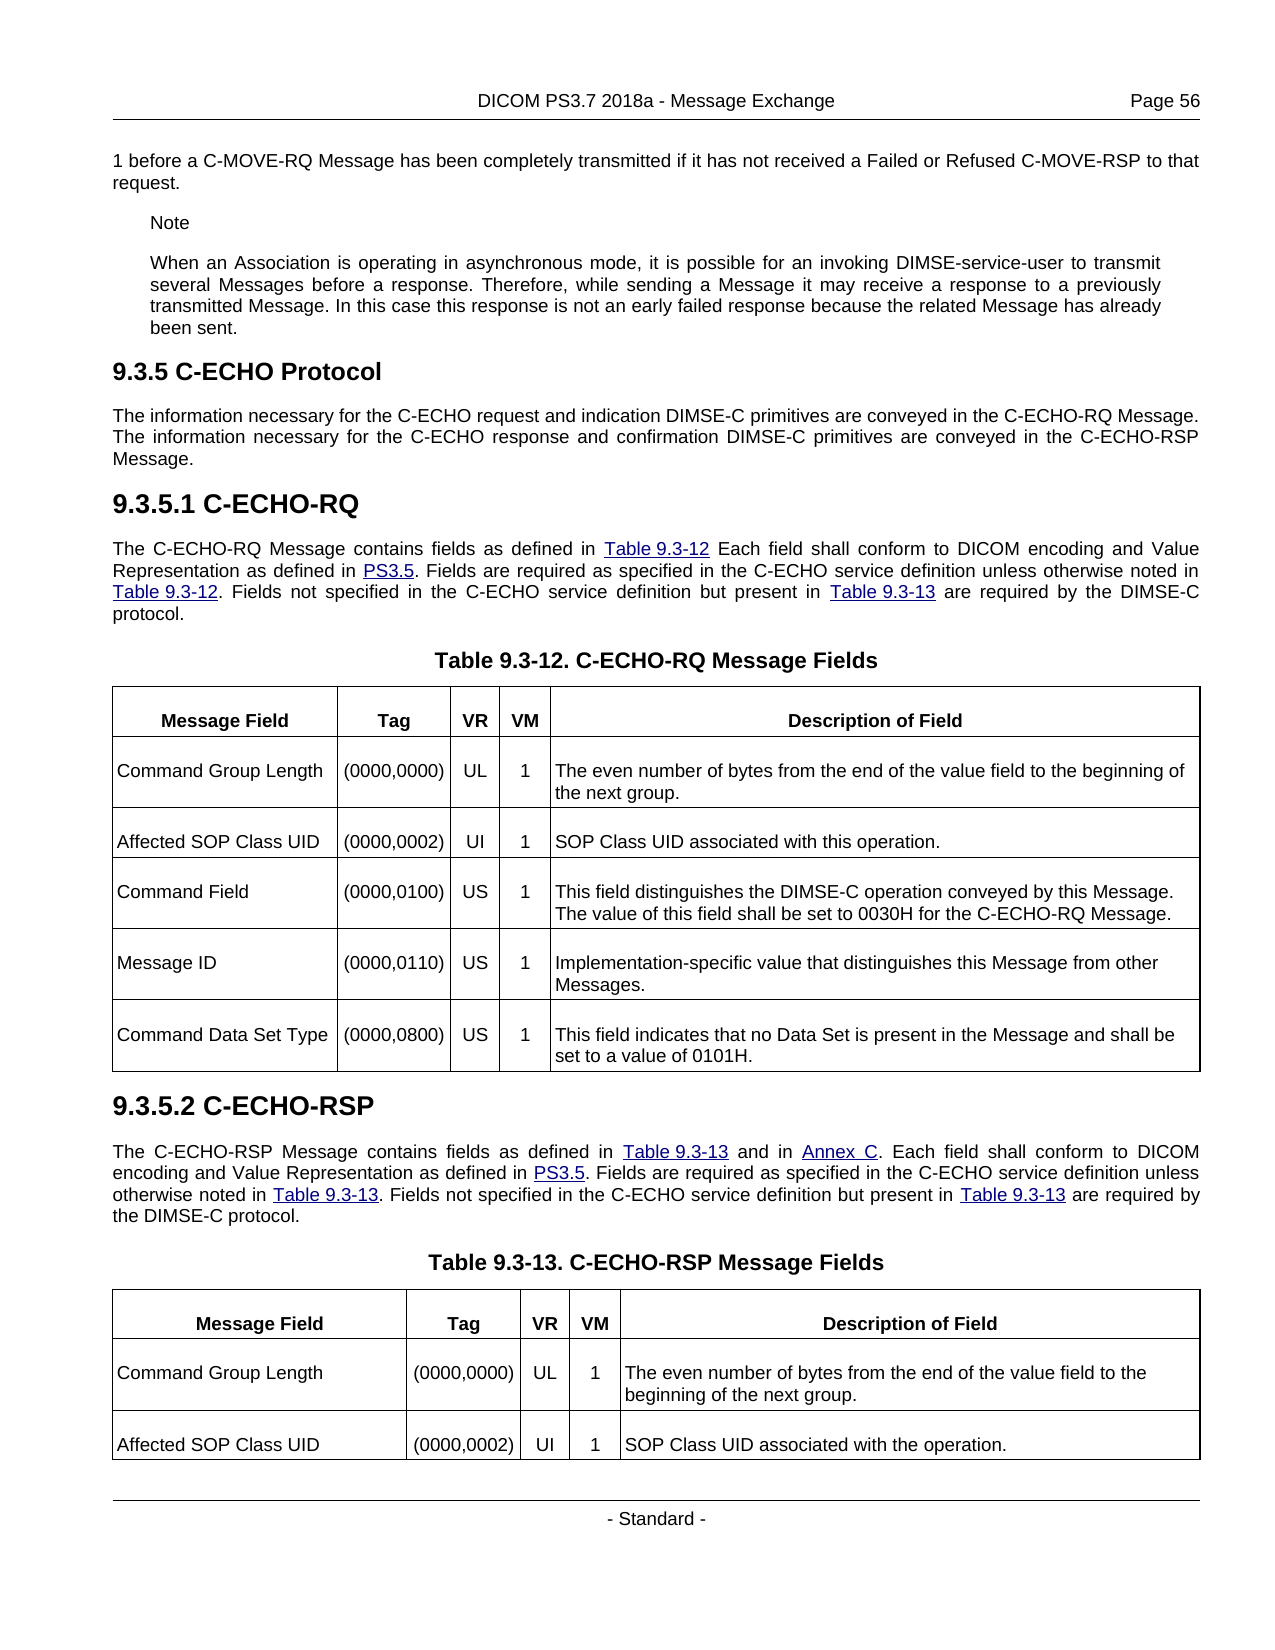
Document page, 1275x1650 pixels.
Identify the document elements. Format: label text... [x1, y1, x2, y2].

text Table 9.3-12. C-ECHO-RQ Message Fields [112, 647, 1200, 673]
table_cell (0000,0002) [338, 808, 450, 857]
table_header Description of Field [621, 1290, 1199, 1338]
table_cell 1 [500, 808, 550, 857]
table_cell Command Field [113, 858, 337, 928]
table_header VM [570, 1290, 620, 1338]
table_cell US [451, 858, 499, 928]
table_header Tag [338, 687, 450, 736]
table_cell UI [521, 1411, 569, 1459]
table_cell Command Data Set Type [113, 1000, 337, 1071]
text 1 before a C-MOVE-RQ Message has been completely transmitted if it has not received a Failed or Refused C-MOVE-RSP to that request. [112, 150, 1200, 193]
table_cell This field distinguishes the DIMSE-C operation conveyed by this Message. The value of this field shall be set to 0030H for the C-ECHO-RQ Message. [551, 858, 1199, 928]
table_header Tag [407, 1290, 520, 1338]
table_header Message Field [113, 1290, 406, 1338]
table_cell 1 [500, 929, 550, 999]
table_cell (0000,0110) [338, 929, 450, 999]
table_cell Command Group Length [113, 1339, 406, 1409]
table_cell (0000,0000) [407, 1339, 520, 1409]
text Table 9.3-13. C-ECHO-RSP Message Fields [112, 1249, 1200, 1275]
table_cell Implementation-specific value that distinguishes this Message from other Messages. [551, 929, 1199, 999]
table_cell (0000,0800) [338, 1000, 450, 1071]
table_cell US [451, 1000, 499, 1071]
table_cell SOP Class UID associated with this operation. [551, 808, 1199, 857]
text 9.3.5.2 C-ECHO-RSP [112, 1090, 1200, 1122]
text 9.3.5 C-ECHO Protocol [112, 357, 1200, 386]
text When an Association is operating in asynchronous mode, it is possible for an invoking DIMSE-service-user to transmit several Messages before a response. Therefore, while sending a Message it may receive a response to a previously transmitted Message. In this case this response is not an early failed response because the related Message has already been sent. [150, 252, 1162, 338]
table_header Message Field [113, 687, 337, 736]
text 9.3.5.1 C-ECHO-RQ [112, 488, 1200, 519]
table_cell US [451, 929, 499, 999]
table_cell This field indicates that no Data Set is present in the Message and shall be set to a value of 0101H. [551, 1000, 1199, 1071]
text The C-ECHO-RQ Message contains fields as defined in Table 9.3-12 Each field shall conform to DICOM encoding and Value Representation as defined in PS3.5. Fields are required as specified in the C-ECHO service definition unless otherwise noted in Table 9.3-12. Fields not specified in the C-ECHO service definition but present in Table 9.3-13 are required by the DIMSE-C protocol. [112, 538, 1200, 624]
text The C-ECHO-RSP Message contains fields as defined in Table 9.3-13 and in Annex C. Each field shall conform to DICOM encoding and Value Representation as defined in PS3.5. Fields are required as specified in the C-ECHO service definition unless otherwise noted in Table 9.3-13. Fields not specified in the C-ECHO service definition but present in Table 9.3-13 are required by the DIMSE-C protocol. [112, 1140, 1200, 1227]
table_cell Command Group Length [113, 737, 337, 807]
table_cell The even number of bytes from the end of the value field to the beginning of the next group. [621, 1339, 1199, 1409]
table_cell UL [521, 1339, 569, 1409]
table_cell (0000,0000) [338, 737, 450, 807]
table_header Description of Field [551, 687, 1199, 736]
table_cell SOP Class UID associated with the operation. [621, 1411, 1199, 1459]
table_cell Message ID [113, 929, 337, 999]
table_cell Affected SOP Class UID [113, 808, 337, 857]
text Note [150, 212, 1162, 233]
table_cell UI [451, 808, 499, 857]
table_cell 1 [500, 737, 550, 807]
table_cell (0000,0100) [338, 858, 450, 928]
table_cell 1 [570, 1339, 620, 1409]
table_cell 1 [500, 1000, 550, 1071]
table_cell Affected SOP Class UID [113, 1411, 406, 1459]
table_cell 1 [500, 858, 550, 928]
table_header VR [521, 1290, 569, 1338]
table_cell (0000,0002) [407, 1411, 520, 1459]
table_cell The even number of bytes from the end of the value field to the beginning of the next group. [551, 737, 1199, 807]
table_header VM [500, 687, 550, 736]
table_header VR [451, 687, 499, 736]
text The information necessary for the C-ECHO request and indication DIMSE-C primitives are conveyed in the C-ECHO-RQ Message. The information necessary for the C-ECHO response and confirmation DIMSE-C primitives are conveyed in the C-ECHO-RSP Message. [112, 405, 1200, 469]
table_cell 1 [570, 1411, 620, 1459]
table_cell UL [451, 737, 499, 807]
